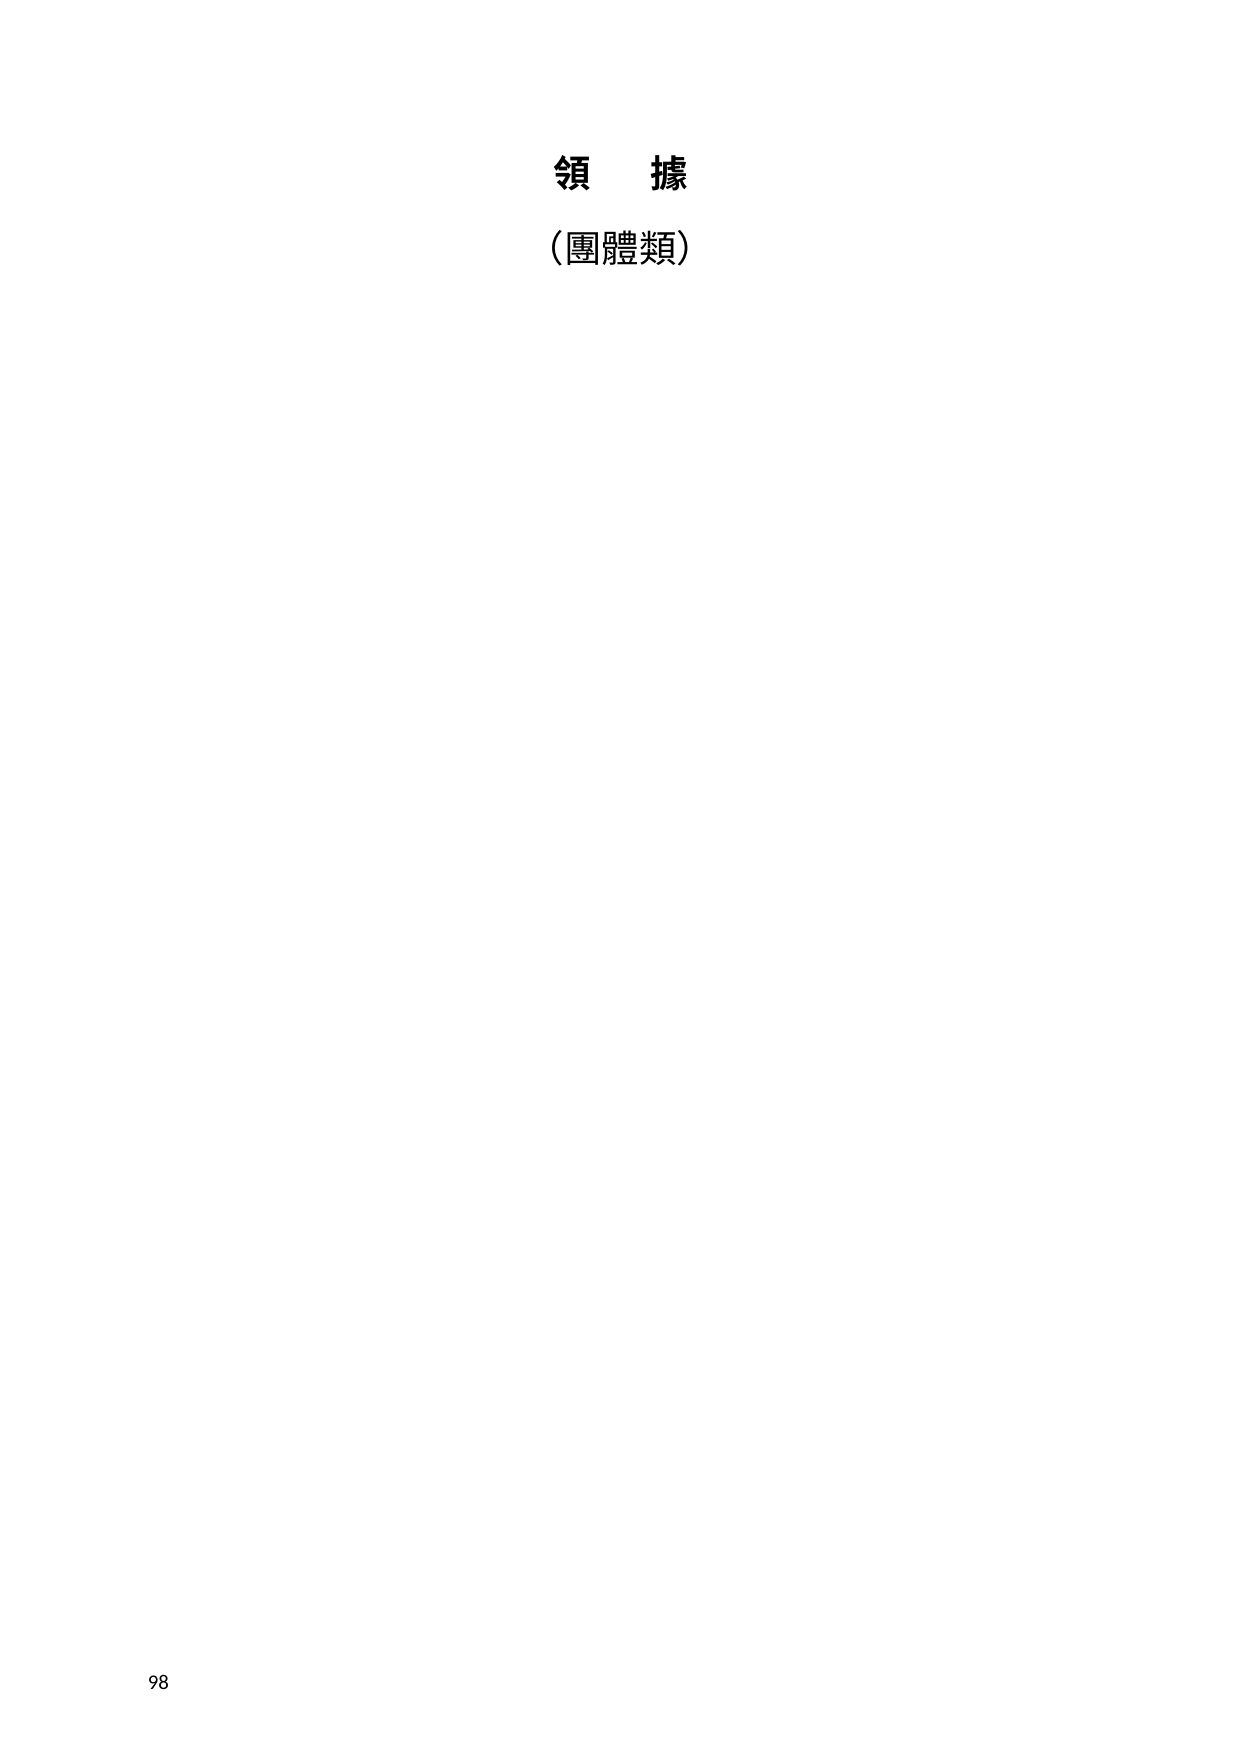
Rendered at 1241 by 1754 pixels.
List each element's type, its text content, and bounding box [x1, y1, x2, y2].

text 領 據 [148, 127, 1092, 202]
text （團體類） [148, 202, 1092, 277]
